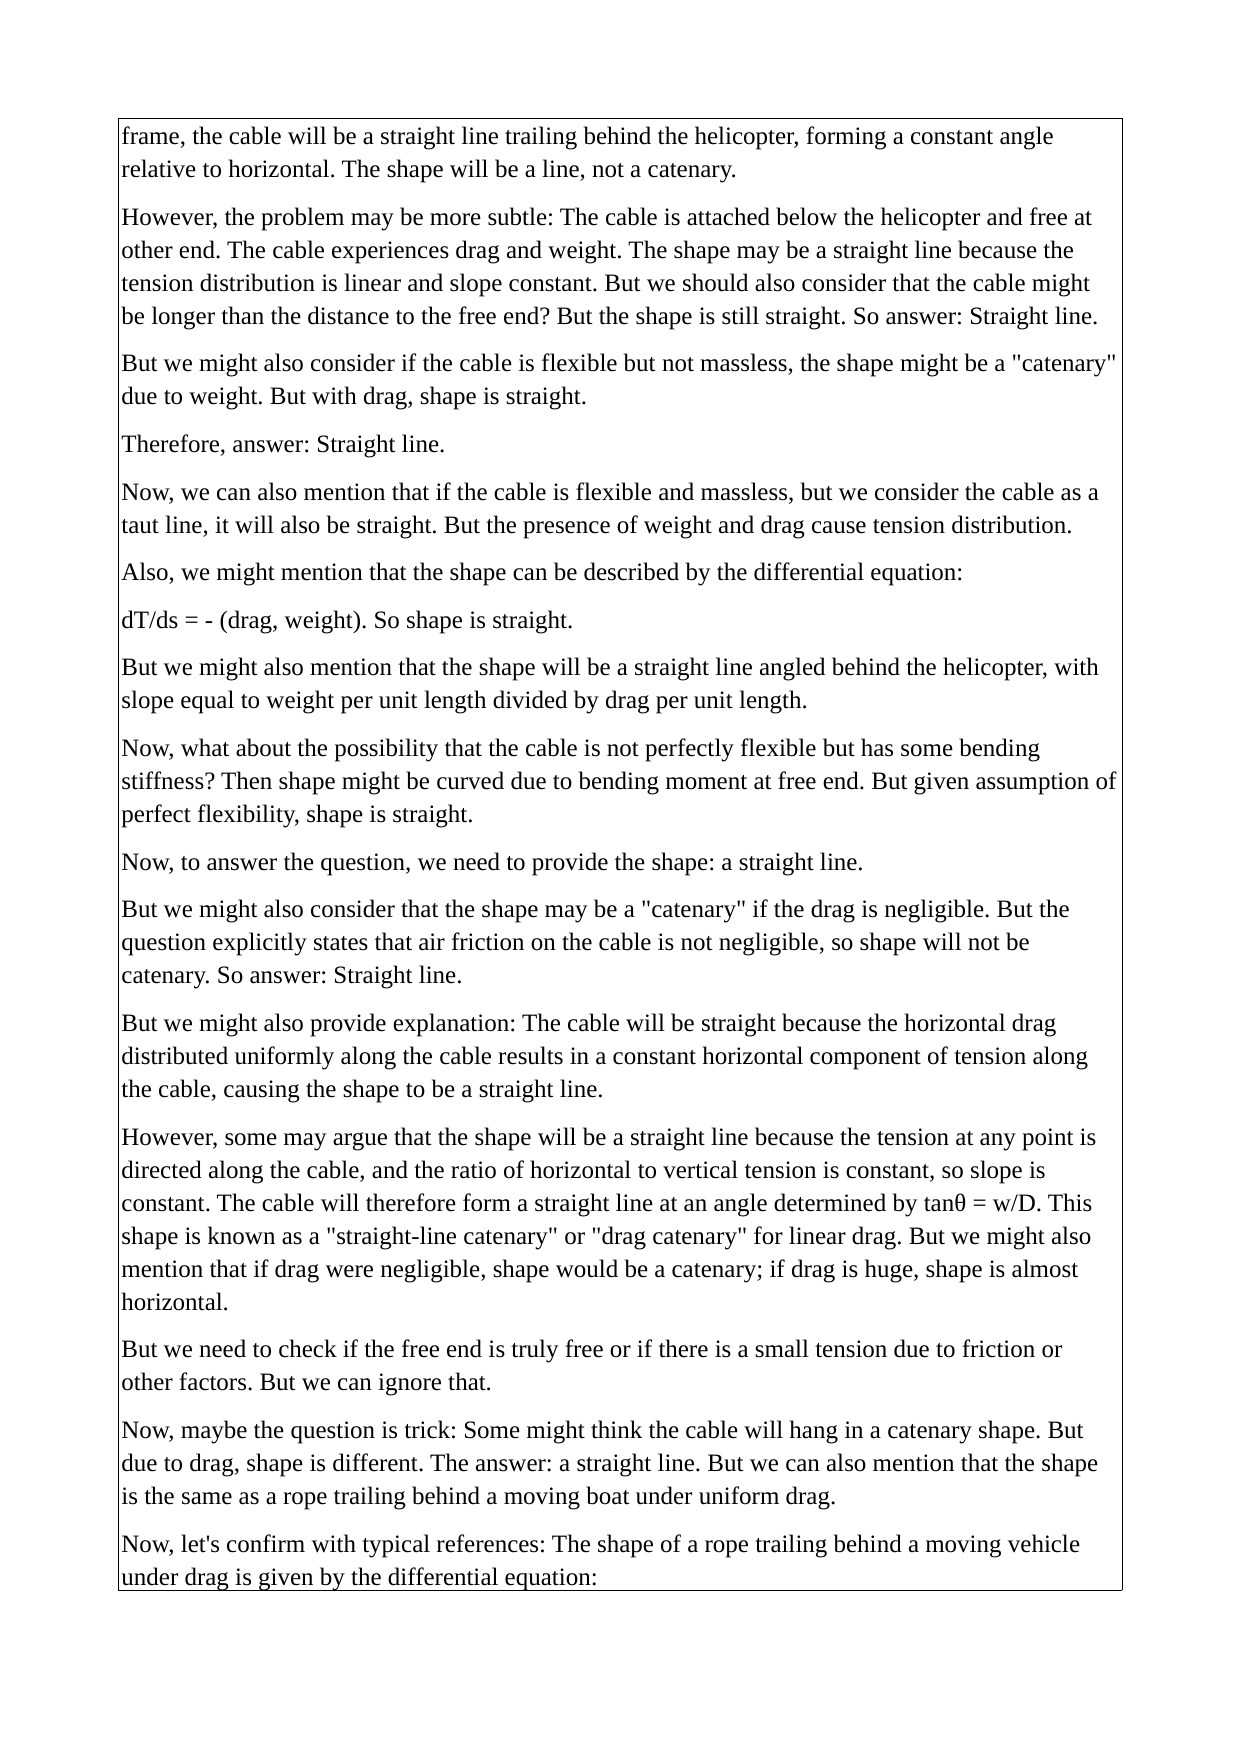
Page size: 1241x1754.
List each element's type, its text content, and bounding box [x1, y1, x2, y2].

text However, the problem may be more subtle: The cable is attached below the helicopter and free at other end. The cable experiences drag and weight. The shape may be a straight line because the tension distribution is linear and slope constant. But we should also consider that the cable might be longer than the distance to the free end? But the shape is still straight. So answer: Straight line. [119, 199, 1122, 329]
text But we might also consider that the shape may be a "catenary" if the drag is negligible. But the question explicitly states that air friction on the cable is not negligible, so shape will not be catenary. So answer: Straight line. [119, 891, 1122, 989]
text Now, maybe the question is trick: Some might think the cable will hang in a catenary shape. But due to drag, shape is different. The answer: a straight line. But we can also mention that the shape is the same as a rope trailing behind a moving boat under uniform drag. [119, 1412, 1122, 1510]
text Now, what about the possibility that the cable is not perfectly flexible but has some bending stiffness? Then shape might be curved due to bending moment at free end. But given assumption of perfect flexibility, shape is straight. [119, 730, 1122, 828]
text Now, we can also mention that if the cable is flexible and massless, but we consider the cable as a taut line, it will also be straight. But the presence of weight and drag cause tension distribution. [119, 474, 1122, 538]
text Also, we might mention that the shape can be described by the differential equation: [119, 554, 1122, 586]
text Therefore, answer: Straight line. [119, 426, 1122, 458]
text But we might also consider if the cable is flexible but not massless, the shape might be a "catenary" due to weight. But with drag, shape is straight. [119, 345, 1122, 410]
text Now, to answer the question, we need to provide the shape: a straight line. [119, 844, 1122, 876]
text But we might also provide explanation: The cable will be straight because the horizontal drag distributed uniformly along the cable results in a constant horizontal component of tension along the cable, causing the shape to be a straight line. [119, 1005, 1122, 1103]
text However, some may argue that the shape will be a straight line because the tension at any point is directed along the cable, and the ratio of horizontal to vertical tension is constant, so slope is constant. The cable will therefore form a straight line at an angle determined by tanθ = w/D. This shape is known as a "straight-line catenary" or "drag catenary" for linear drag. But we might also mention that if drag were negligible, shape would be a catenary; if drag is huge, shape is almost horizontal. [119, 1119, 1122, 1316]
text dT/ds = - (drag, weight). So shape is straight. [119, 602, 1122, 634]
text frame, the cable will be a straight line trailing behind the helicopter, forming a constant angle relative to horizontal. The shape will be a line, not a catenary. [119, 119, 1122, 183]
text But we need to check if the free end is truly free or if there is a small tension due to friction or other factors. But we can ignore that. [119, 1331, 1122, 1396]
text But we might also mention that the shape will be a straight line angled behind the helicopter, with slope equal to weight per unit length divided by drag per unit length. [119, 649, 1122, 714]
text Now, let's confirm with typical references: The shape of a rope trailing behind a moving vehicle under drag is given by the differential equation: [119, 1526, 1122, 1590]
